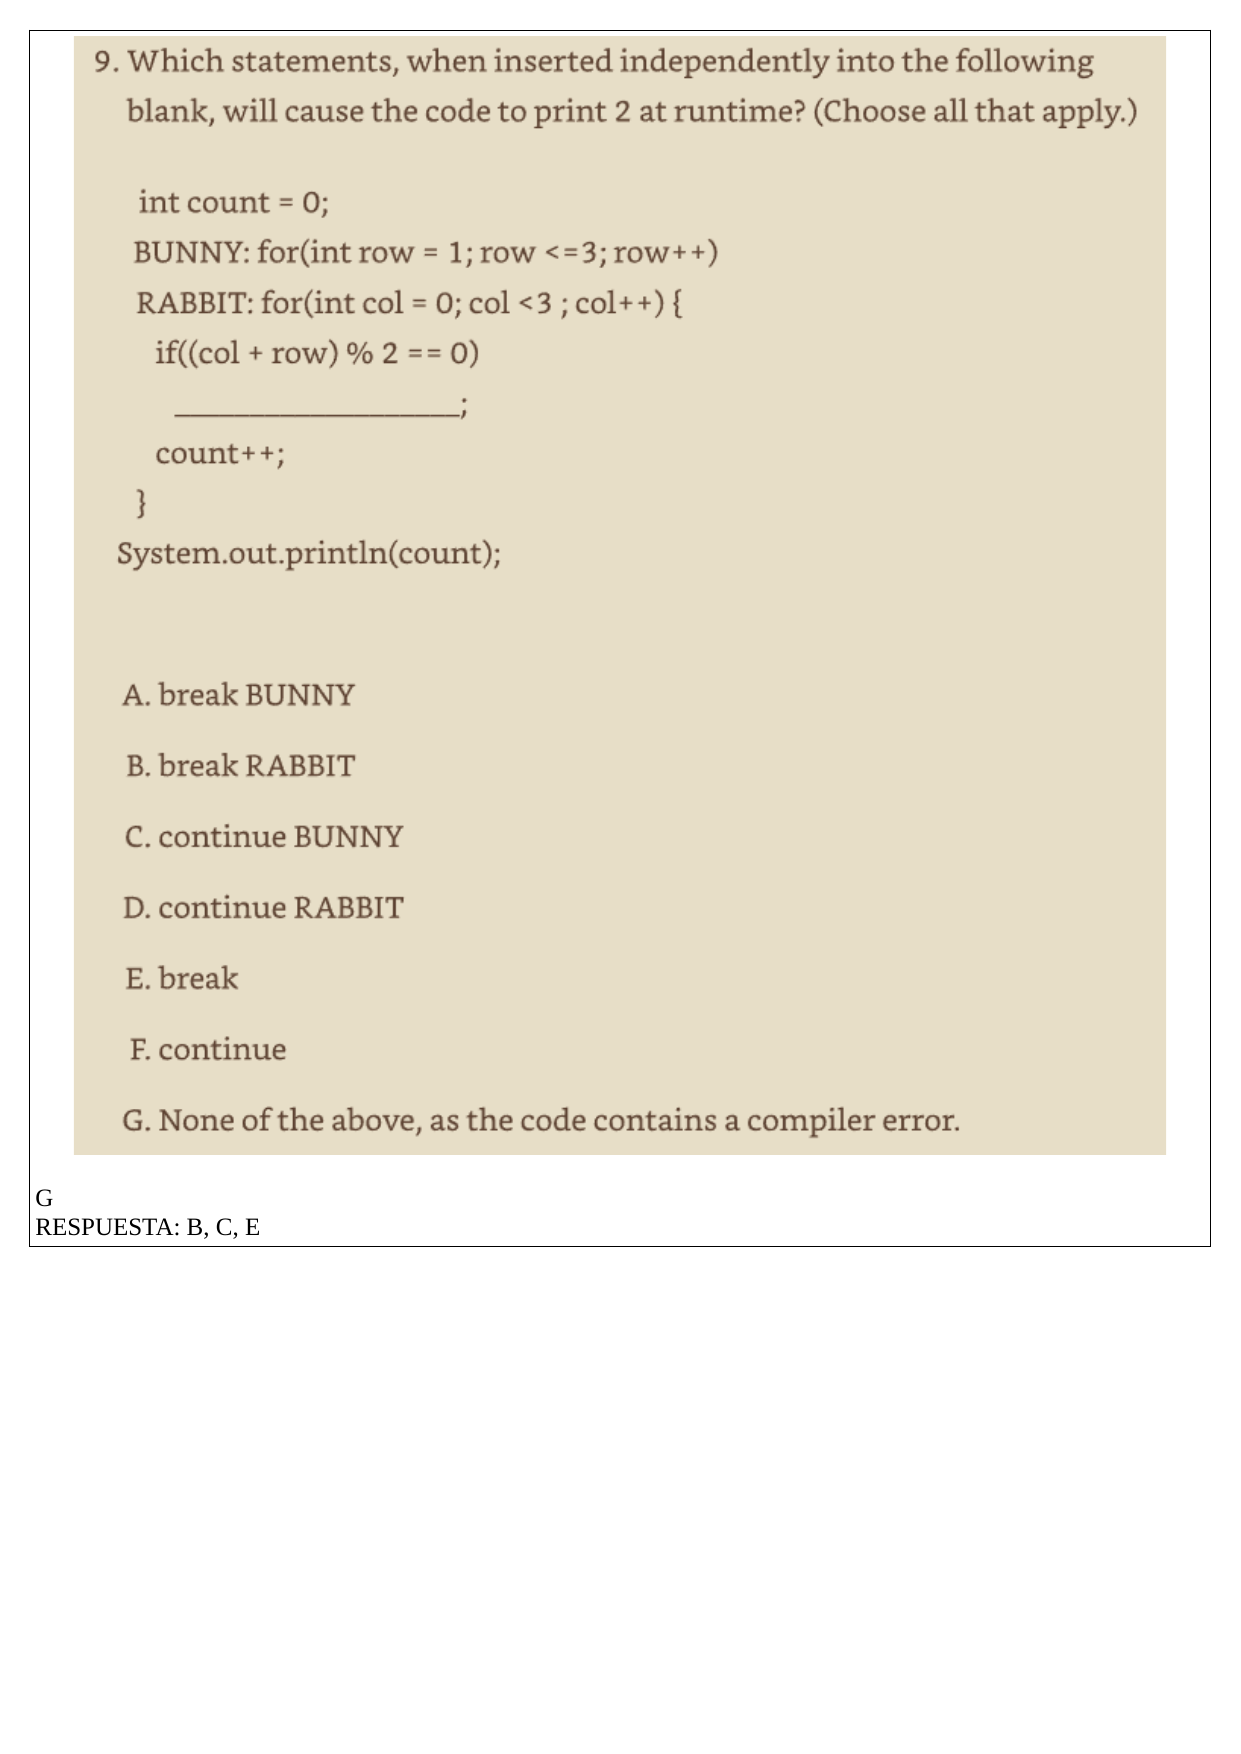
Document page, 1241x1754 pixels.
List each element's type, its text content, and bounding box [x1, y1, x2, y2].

picture [73, 36, 1167, 1155]
table_cell G RESPUESTA: B, C, E [30, 31, 1210, 1246]
